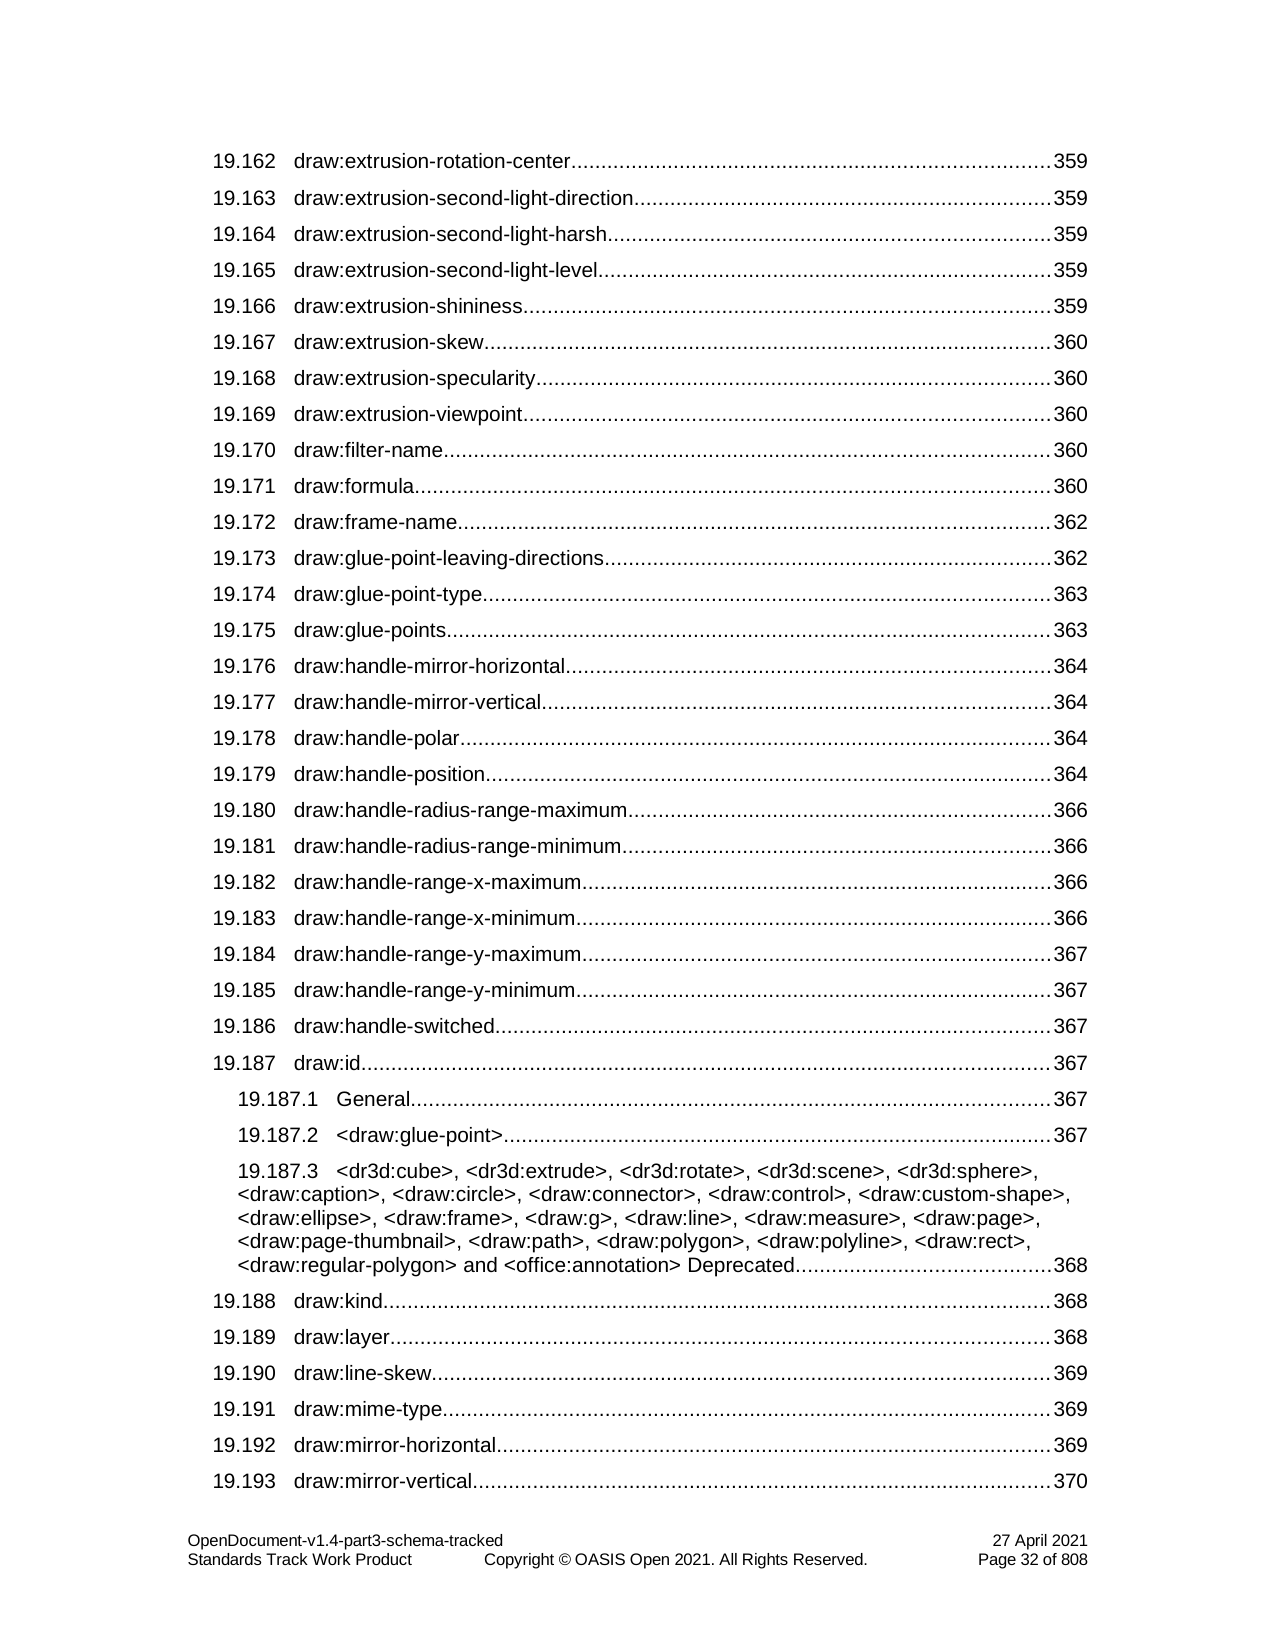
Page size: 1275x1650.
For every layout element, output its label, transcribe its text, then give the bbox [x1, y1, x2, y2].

text 19.188 draw:kind 368 [212, 1289, 1088, 1313]
text 19.185 draw:handle-range-y-minimum 367 [212, 979, 1088, 1002]
text 19.171 draw:formula 360 [212, 474, 1088, 498]
text 19.168 draw:extrusion-specularity 360 [212, 366, 1088, 390]
text 19.192 draw:mirror-horizontal 369 [212, 1433, 1088, 1457]
text 19.187.3 <dr3d:cube>, <dr3d:extrude>, <dr3d:rotate>, <dr3d:scene>, <dr3d:sphere>, <draw:caption>, <draw:circle>, <draw:connector>, <draw:control>, <draw:custom-shape>, <draw:ellipse>, <draw:frame>, <draw:g>, <draw:line>, <draw:measure>, <draw:page>, <draw:page-thumbnail>, <draw:path>, <draw:polygon>, <draw:polyline>, <draw:rect>, <draw:regular-polygon> and <office:annotation> Deprecated 368 [237, 1159, 1088, 1277]
text 19.187 draw:id 367 [212, 1051, 1088, 1074]
text 19.175 draw:glue-points 363 [212, 618, 1088, 642]
text 19.179 draw:handle-position 364 [212, 763, 1088, 786]
text 19.165 draw:extrusion-second-light-level 359 [212, 258, 1088, 282]
text 19.182 draw:handle-range-x-maximum 366 [212, 871, 1088, 894]
text 19.193 draw:mirror-vertical 370 [212, 1469, 1088, 1493]
text 19.172 draw:frame-name 362 [212, 510, 1088, 534]
text 19.167 draw:extrusion-skew 360 [212, 330, 1088, 354]
text 19.187.2 <draw:glue-point> 367 [237, 1123, 1088, 1147]
text 19.163 draw:extrusion-second-light-direction 359 [212, 186, 1088, 209]
text 19.190 draw:line-skew 369 [212, 1361, 1088, 1385]
text 19.184 draw:handle-range-y-maximum 367 [212, 943, 1088, 966]
text 19.183 draw:handle-range-x-minimum 366 [212, 907, 1088, 930]
text 19.177 draw:handle-mirror-vertical 364 [212, 691, 1088, 714]
text 19.169 draw:extrusion-viewpoint 360 [212, 402, 1088, 426]
text 19.180 draw:handle-radius-range-maximum 366 [212, 799, 1088, 822]
text 19.173 draw:glue-point-leaving-directions 362 [212, 546, 1088, 570]
text 19.186 draw:handle-switched 367 [212, 1015, 1088, 1038]
text 19.164 draw:extrusion-second-light-harsh 359 [212, 222, 1088, 246]
text 19.174 draw:glue-point-type 363 [212, 582, 1088, 606]
text 19.189 draw:layer 368 [212, 1325, 1088, 1349]
text 19.162 draw:extrusion-rotation-center 359 [212, 150, 1088, 173]
text 19.181 draw:handle-radius-range-minimum 366 [212, 835, 1088, 858]
text 19.191 draw:mime-type 369 [212, 1397, 1088, 1421]
text 19.178 draw:handle-polar 364 [212, 727, 1088, 750]
text 19.176 draw:handle-mirror-horizontal 364 [212, 654, 1088, 678]
text 19.170 draw:filter-name 360 [212, 438, 1088, 462]
text 19.166 draw:extrusion-shininess 359 [212, 294, 1088, 318]
text 19.187.1 General 367 [237, 1087, 1088, 1111]
